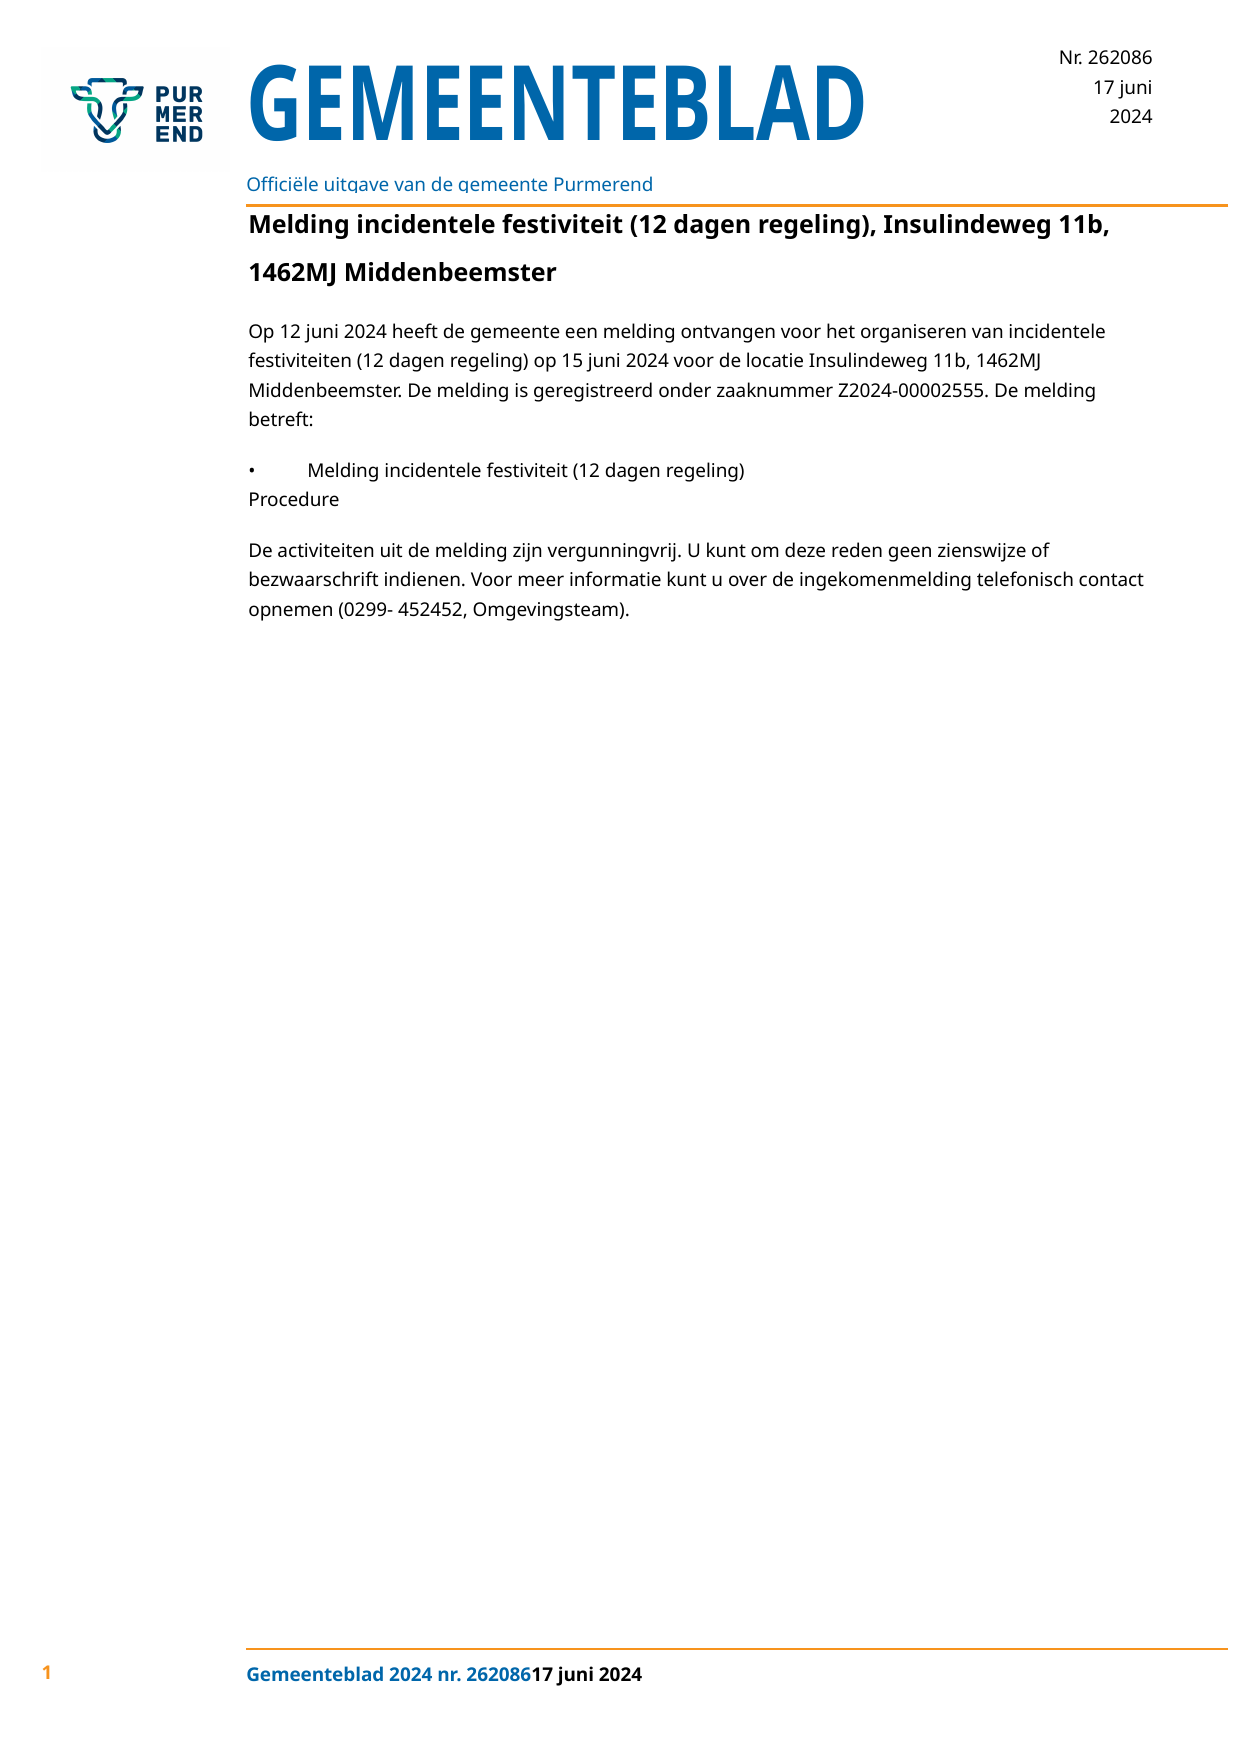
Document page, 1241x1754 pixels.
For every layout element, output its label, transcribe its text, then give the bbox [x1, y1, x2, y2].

text Op 12 juni 2024 heeft de gemeente een melding ontvangen voor het organiseren van incidentele festiviteiten (12 dagen regeling) op 15 juni 2024 voor de locatie Insulindeweg 11b, 1462MJ Middenbeemster. De melding is geregistreerd onder zaaknummer Z2024-00002555. De melding betreft: [248, 318, 1152, 432]
text De activiteiten uit de melding zijn vergunningvrij. U kunt om deze reden geen zienswijze of bezwaarschrift indienen. Voor meer informatie kunt u over de ingekomenmelding telefonisch contact opnemen (0299- 452452, Omgevingsteam). [248, 537, 1152, 622]
text Procedure [248, 487, 1152, 512]
text Melding incidentele festiviteit (12 dagen regeling), Insulindeweg 11b, 1462MJ Middenbeemster [248, 207, 1152, 288]
list Melding incidentele festiviteit (12 dagen regeling) [248, 457, 1152, 483]
picture [41, 47, 231, 172]
